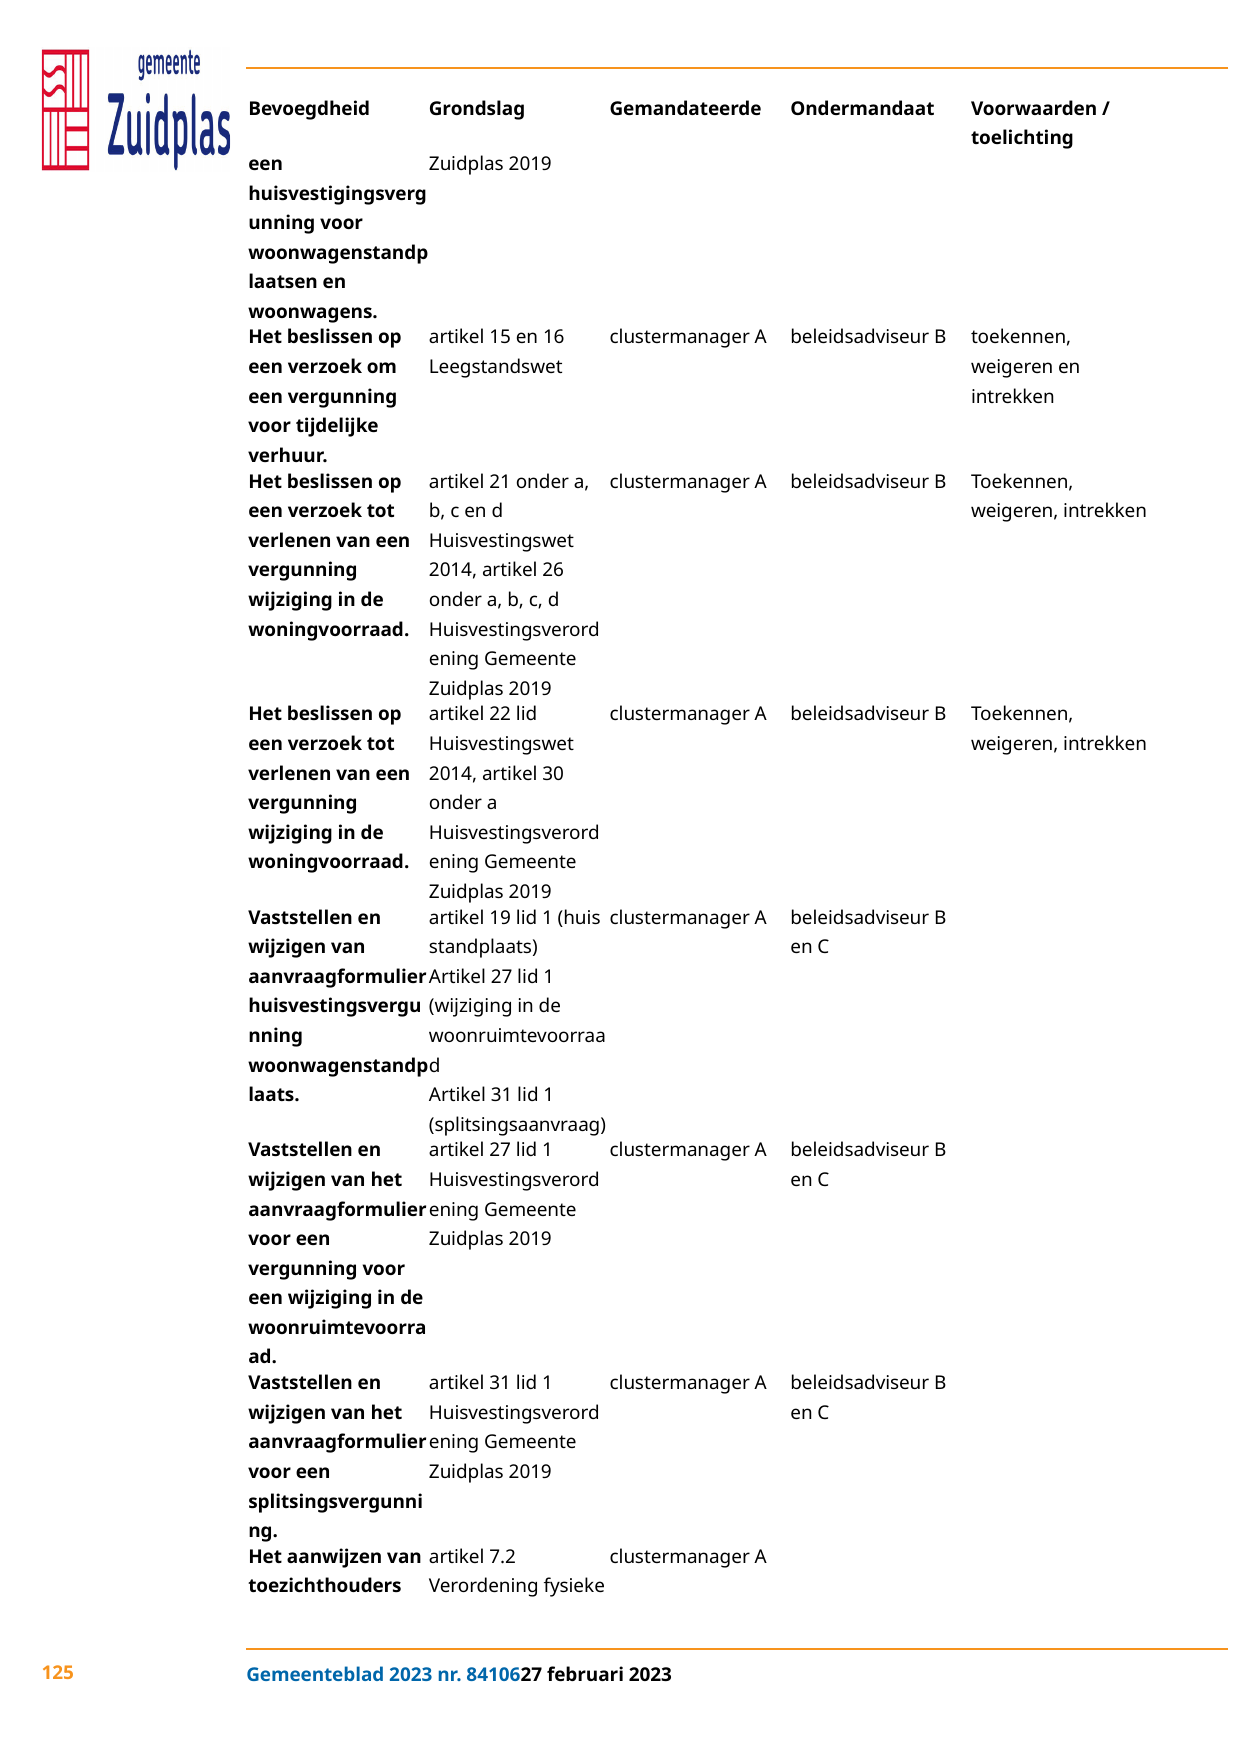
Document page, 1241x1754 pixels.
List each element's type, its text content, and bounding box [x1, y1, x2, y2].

table_cell Het aanwijzen van toezichthouders [248, 1543, 429, 1598]
table_cell een huisvestigingsvergunning voor woonwagenstandplaatsen en woonwagens. [248, 150, 429, 324]
table_cell Zuidplas 2019 [429, 150, 609, 324]
table_cell Vaststellen en wijzigen van het aanvraagformulier voor een splitsingsvergunning. [248, 1370, 429, 1543]
table_cell artikel 22 lid Huisvestingswet 2014, artikel 30 onder a Huisvestingsverordening Gemeente Zuidplas 2019 [429, 701, 609, 904]
table_cell beleidsadviseur B [790, 468, 971, 701]
table_cell artikel 15 en 16 Leegstandswet [429, 324, 609, 468]
table_header Ondermandaat [790, 95, 971, 150]
table_cell clustermanager A [609, 1370, 790, 1543]
table_cell clustermanager A [609, 324, 790, 468]
table_cell [790, 150, 971, 324]
table_header Grondslag [429, 95, 609, 150]
table_cell Het beslissen op een verzoek om een vergunning voor tijdelijke verhuur. [248, 324, 429, 468]
table_cell [971, 1137, 1152, 1369]
table_cell Toekennen, weigeren, intrekken [971, 468, 1152, 701]
table_cell clustermanager A [609, 701, 790, 904]
table_cell artikel 7.2 Verordening fysieke [429, 1543, 609, 1598]
picture [41, 47, 231, 172]
table_cell Het beslissen op een verzoek tot verlenen van een vergunning wijziging in de woningvoorraad. [248, 701, 429, 904]
table_header Bevoegdheid [248, 95, 429, 150]
table_cell Vaststellen en wijzigen van aanvraagformulier huisvestingsvergunning woonwagenstandplaats. [248, 904, 429, 1137]
table_cell [971, 1543, 1152, 1598]
table_header Gemandateerde [609, 95, 790, 150]
table_cell artikel 19 lid 1 (huis standplaats) Artikel 27 lid 1 (wijziging in de woonruimtevoorraad Artikel 31 lid 1 (splitsingsaanvraag) [429, 904, 609, 1137]
table_cell [971, 1370, 1152, 1543]
table_cell beleidsadviseur B en C [790, 904, 971, 1137]
table_cell [790, 1543, 971, 1598]
table_cell [609, 150, 790, 324]
table_cell Toekennen, weigeren, intrekken [971, 701, 1152, 904]
table_cell beleidsadviseur B en C [790, 1137, 971, 1369]
table_cell clustermanager A [609, 1543, 790, 1598]
table_cell clustermanager A [609, 1137, 790, 1369]
table_cell toekennen, weigeren en intrekken [971, 324, 1152, 468]
table_cell [971, 150, 1152, 324]
table_cell artikel 31 lid 1 Huisvestingsverordening Gemeente Zuidplas 2019 [429, 1370, 609, 1543]
table_cell beleidsadviseur B en C [790, 1370, 971, 1543]
table_cell beleidsadviseur B [790, 324, 971, 468]
table_cell Vaststellen en wijzigen van het aanvraagformulier voor een vergunning voor een wijziging in de woonruimtevoorraad. [248, 1137, 429, 1369]
table_cell clustermanager A [609, 468, 790, 701]
table_cell [971, 904, 1152, 1137]
table_cell Het beslissen op een verzoek tot verlenen van een vergunning wijziging in de woningvoorraad. [248, 468, 429, 701]
table_cell artikel 21 onder a, b, c en d Huisvestingswet 2014, artikel 26 onder a, b, c, d Huisvestingsverordening Gemeente Zuidplas 2019 [429, 468, 609, 701]
table_header Voorwaarden / toelichting [971, 95, 1152, 150]
table_cell beleidsadviseur B [790, 701, 971, 904]
table_cell artikel 27 lid 1 Huisvestingsverordening Gemeente Zuidplas 2019 [429, 1137, 609, 1369]
table_cell clustermanager A [609, 904, 790, 1137]
